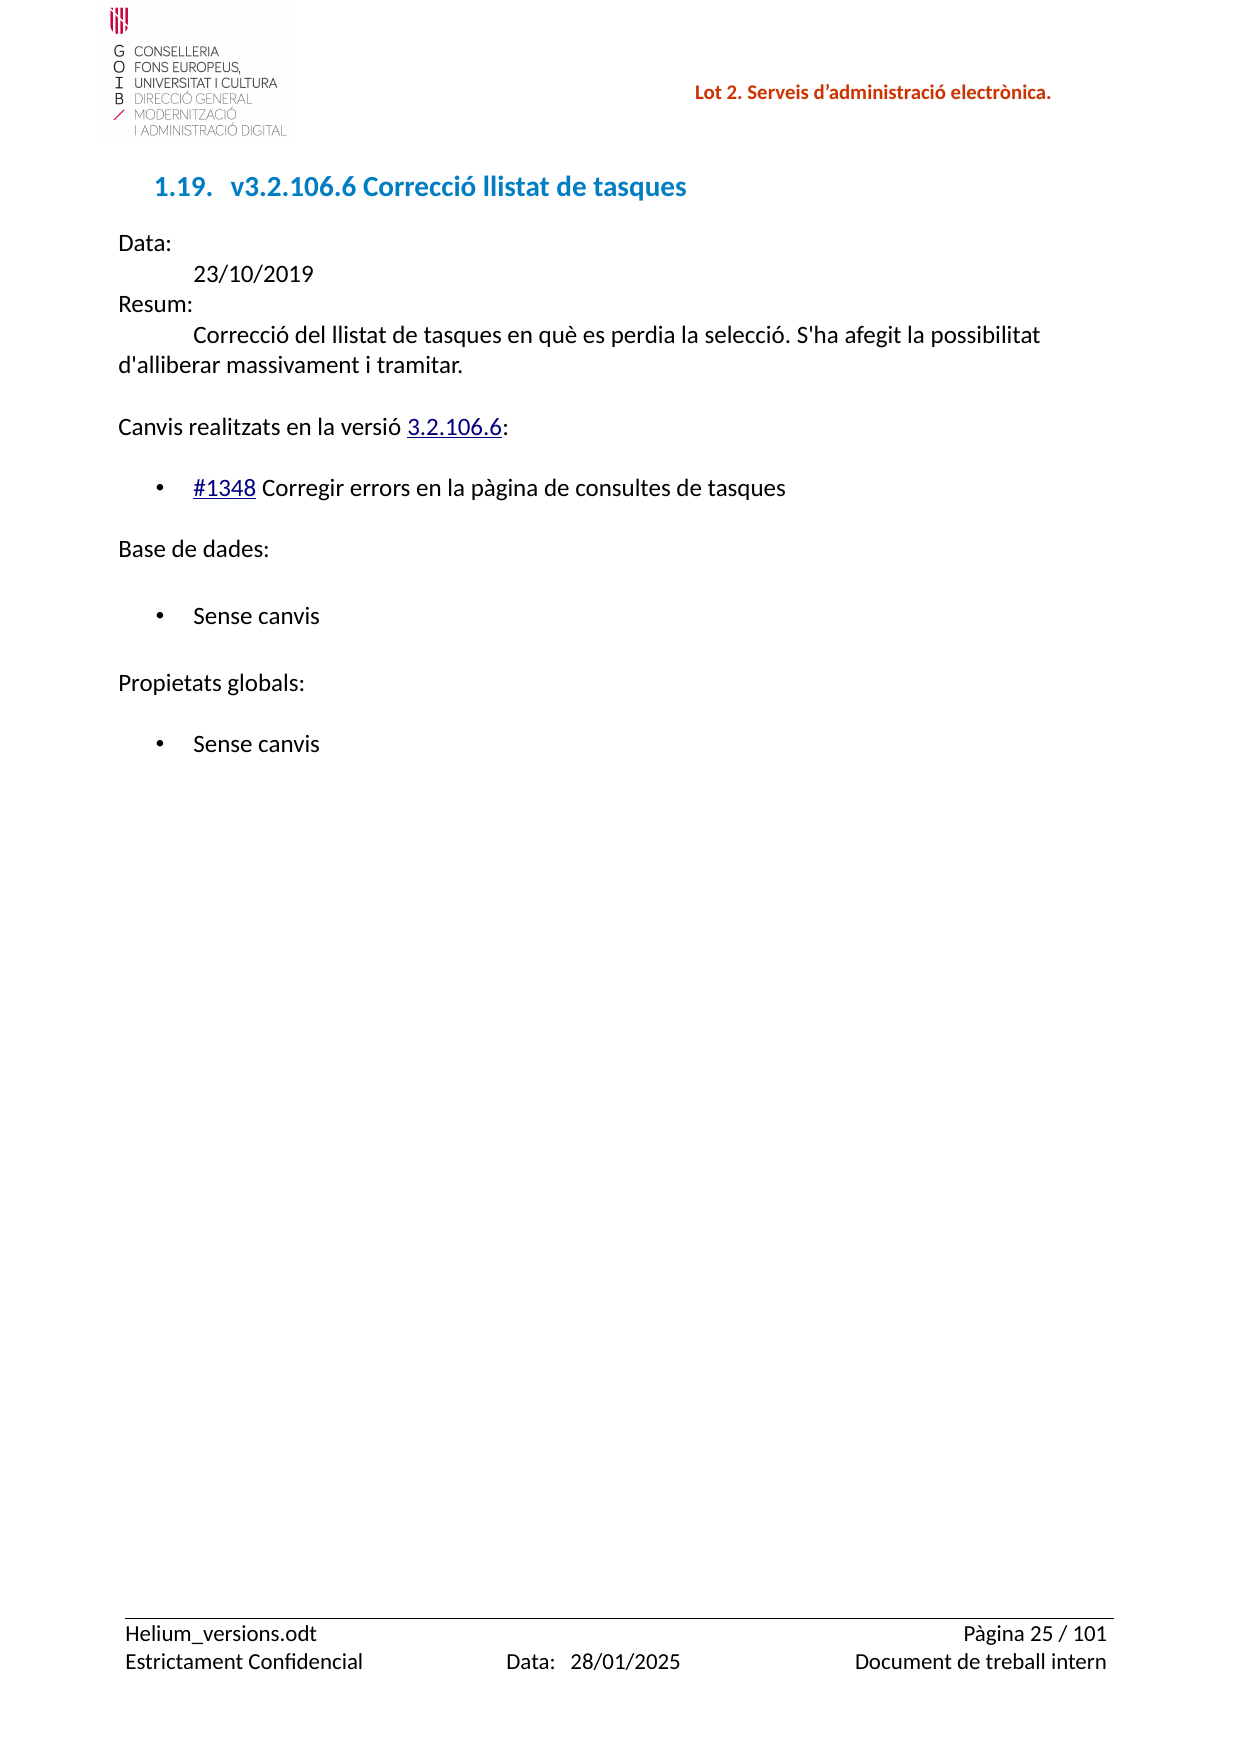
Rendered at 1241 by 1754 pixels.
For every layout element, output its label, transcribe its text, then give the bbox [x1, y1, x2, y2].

text Data: [118, 228, 1122, 258]
list #1348 Corregir errors en la pàgina de consultes de tasques [156, 472, 1122, 502]
picture [100, 0, 297, 144]
text 23/10/2019 [118, 258, 1122, 289]
text Resum: [118, 289, 1122, 319]
list Sense canvis [156, 728, 1122, 758]
text Canvis realitzats en la versió 3.2.106.6: [118, 411, 1122, 441]
list Sense canvis [156, 600, 1122, 630]
subtitle v3.2.106.6 Correcció llistat de tasques [153, 168, 1122, 204]
text Base de dades: [118, 533, 1122, 563]
text Propietats globals: [118, 667, 1122, 697]
text Correcció del llistat de tasques en què es perdia la selecció. S'ha afegit la possibilitat d'alliberar massivament i tramitar. [118, 319, 1122, 380]
